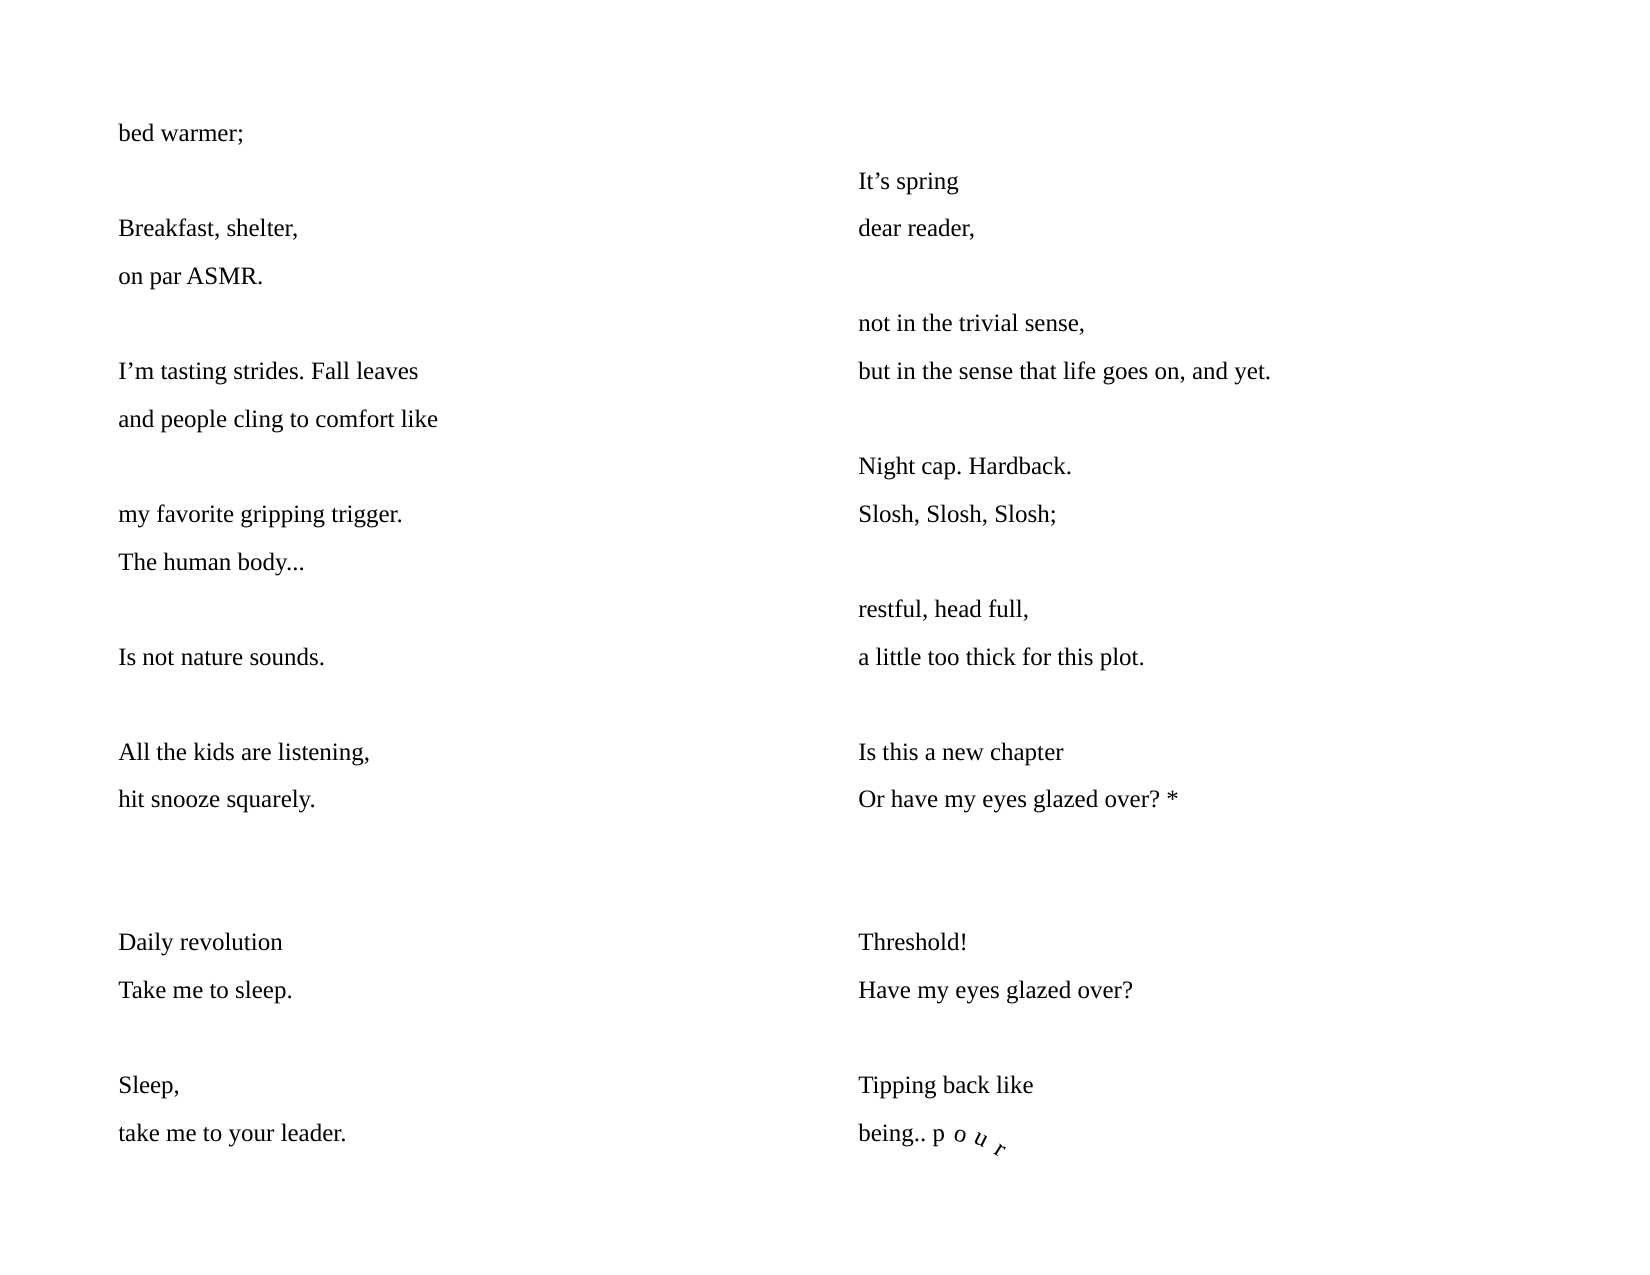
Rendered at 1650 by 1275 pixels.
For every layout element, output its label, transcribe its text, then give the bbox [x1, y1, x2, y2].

text Or have my eyes glazed over? * [858, 784, 1532, 813]
text restful, head full, [858, 594, 1532, 623]
text Threshold! [858, 927, 1532, 956]
text take me to your leader. [118, 1118, 792, 1147]
text Take me to sleep. [118, 975, 792, 1004]
text my favorite gripping trigger. [118, 499, 792, 528]
text not in the trivial sense, [858, 308, 1532, 337]
text Sleep, [118, 1070, 792, 1099]
text and people cling to comfort like [118, 404, 792, 432]
text bed warmer; [118, 118, 792, 147]
text but in the sense that life goes on, and yet. [858, 356, 1532, 385]
text being.. [858, 1118, 1532, 1147]
text a little too thick for this plot. [858, 642, 1532, 671]
text Slosh, Slosh, Slosh; [858, 499, 1532, 528]
text I’m tasting strides. Fall leaves [118, 356, 792, 385]
text dear reader, [858, 213, 1532, 242]
text Breakfast, shelter, [118, 213, 792, 242]
text Night cap. Hardback. [858, 451, 1532, 480]
text All the kids are listening, [118, 737, 792, 766]
text on par ASMR. [118, 261, 792, 290]
text It’s spring [858, 166, 1532, 194]
text hit snooze squarely. [118, 784, 792, 813]
text Have my eyes glazed over? [858, 975, 1532, 1004]
text Is this a new chapter [858, 737, 1532, 766]
text Daily revolution [118, 927, 792, 956]
text The human body... [118, 547, 792, 575]
text Is not nature sounds. [118, 642, 792, 671]
text Tipping back like [858, 1070, 1532, 1099]
